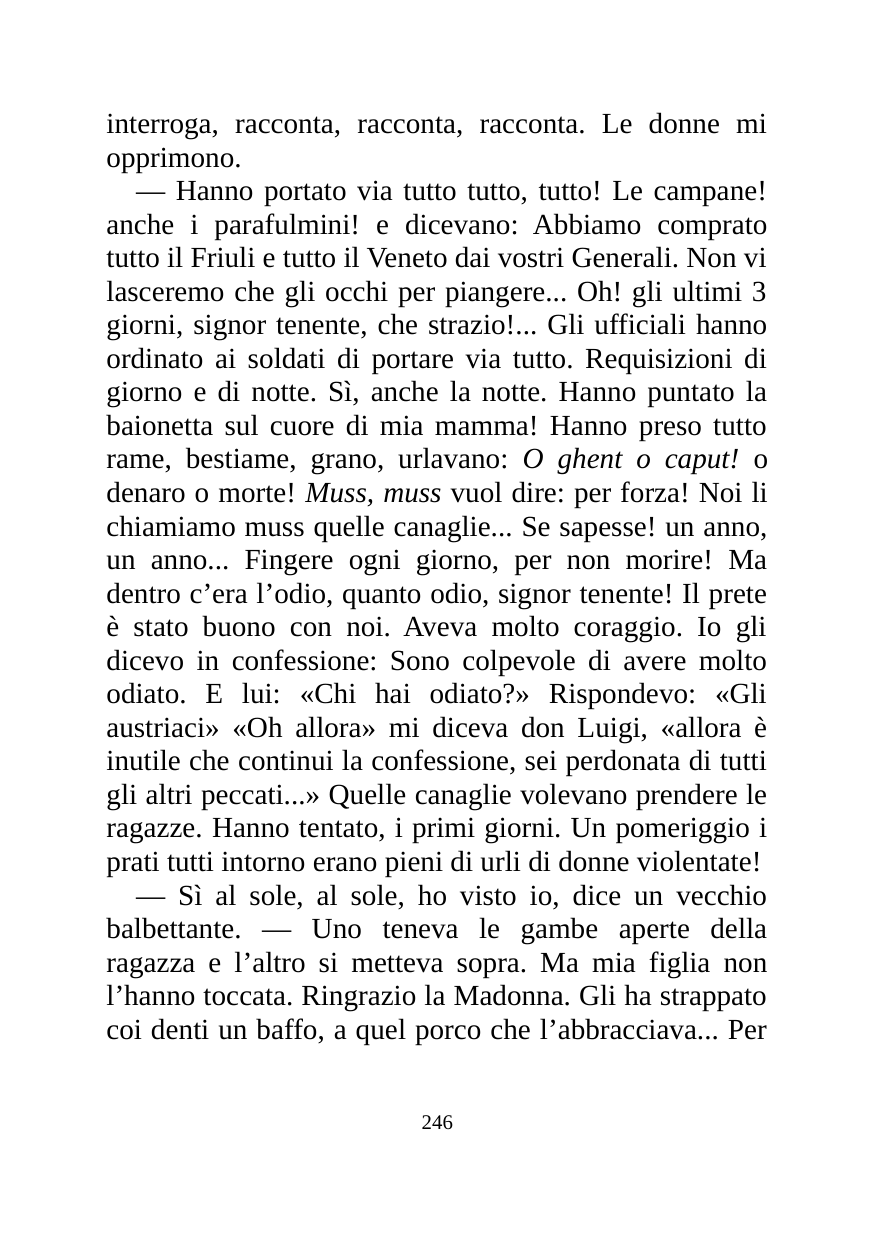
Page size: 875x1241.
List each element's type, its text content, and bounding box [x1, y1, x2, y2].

text interroga, racconta, racconta, racconta. Le donne mi opprimono. [106, 106, 768, 173]
text — Hanno portato via tutto tutto, tutto! Le campane! anche i parafulmini! e dicevano: Abbiamo comprato tutto il Friuli e tutto il Veneto dai vostri Generali. Non vi lasceremo che gli occhi per piangere... Oh! gli ultimi 3 giorni, signor tenente, che strazio!... Gli ufficiali hanno ordinato ai soldati di portare via tutto. Requisizioni di giorno e di notte. Sì, anche la notte. Hanno puntato la baionetta sul cuore di mia mamma! Hanno preso tutto rame, bestiame, grano, urlavano: O ghent o caput! o denaro o morte! Muss, muss vuol dire: per forza! Noi li chiamiamo muss quelle canaglie... Se sapesse! un anno, un anno... Fingere ogni giorno, per non morire! Ma dentro c’era l’odio, quanto odio, signor tenente! Il prete è stato buono con noi. Aveva molto coraggio. Io gli dicevo in confessione: Sono colpevole di avere molto odiato. E lui: «Chi hai odiato?» Rispondevo: «Gli austriaci» «Oh allora» mi diceva don Luigi, «allora è inutile che continui la confessione, sei perdonata di tutti gli altri peccati...» Quelle canaglie volevano prendere le ragazze. Hanno tentato, i primi giorni. Un pomeriggio i prati tutti intorno erano pieni di urli di donne violentate! [106, 173, 768, 878]
text — Sì al sole, al sole, ho visto io, dice un vecchio balbettante. — Uno teneva le gambe aperte della ragazza e l’altro si metteva sopra. Ma mia figlia non l’hanno toccata. Ringrazio la Madonna. Gli ha strappato coi denti un baffo, a quel porco che l’abbracciava... Per [106, 878, 768, 1045]
